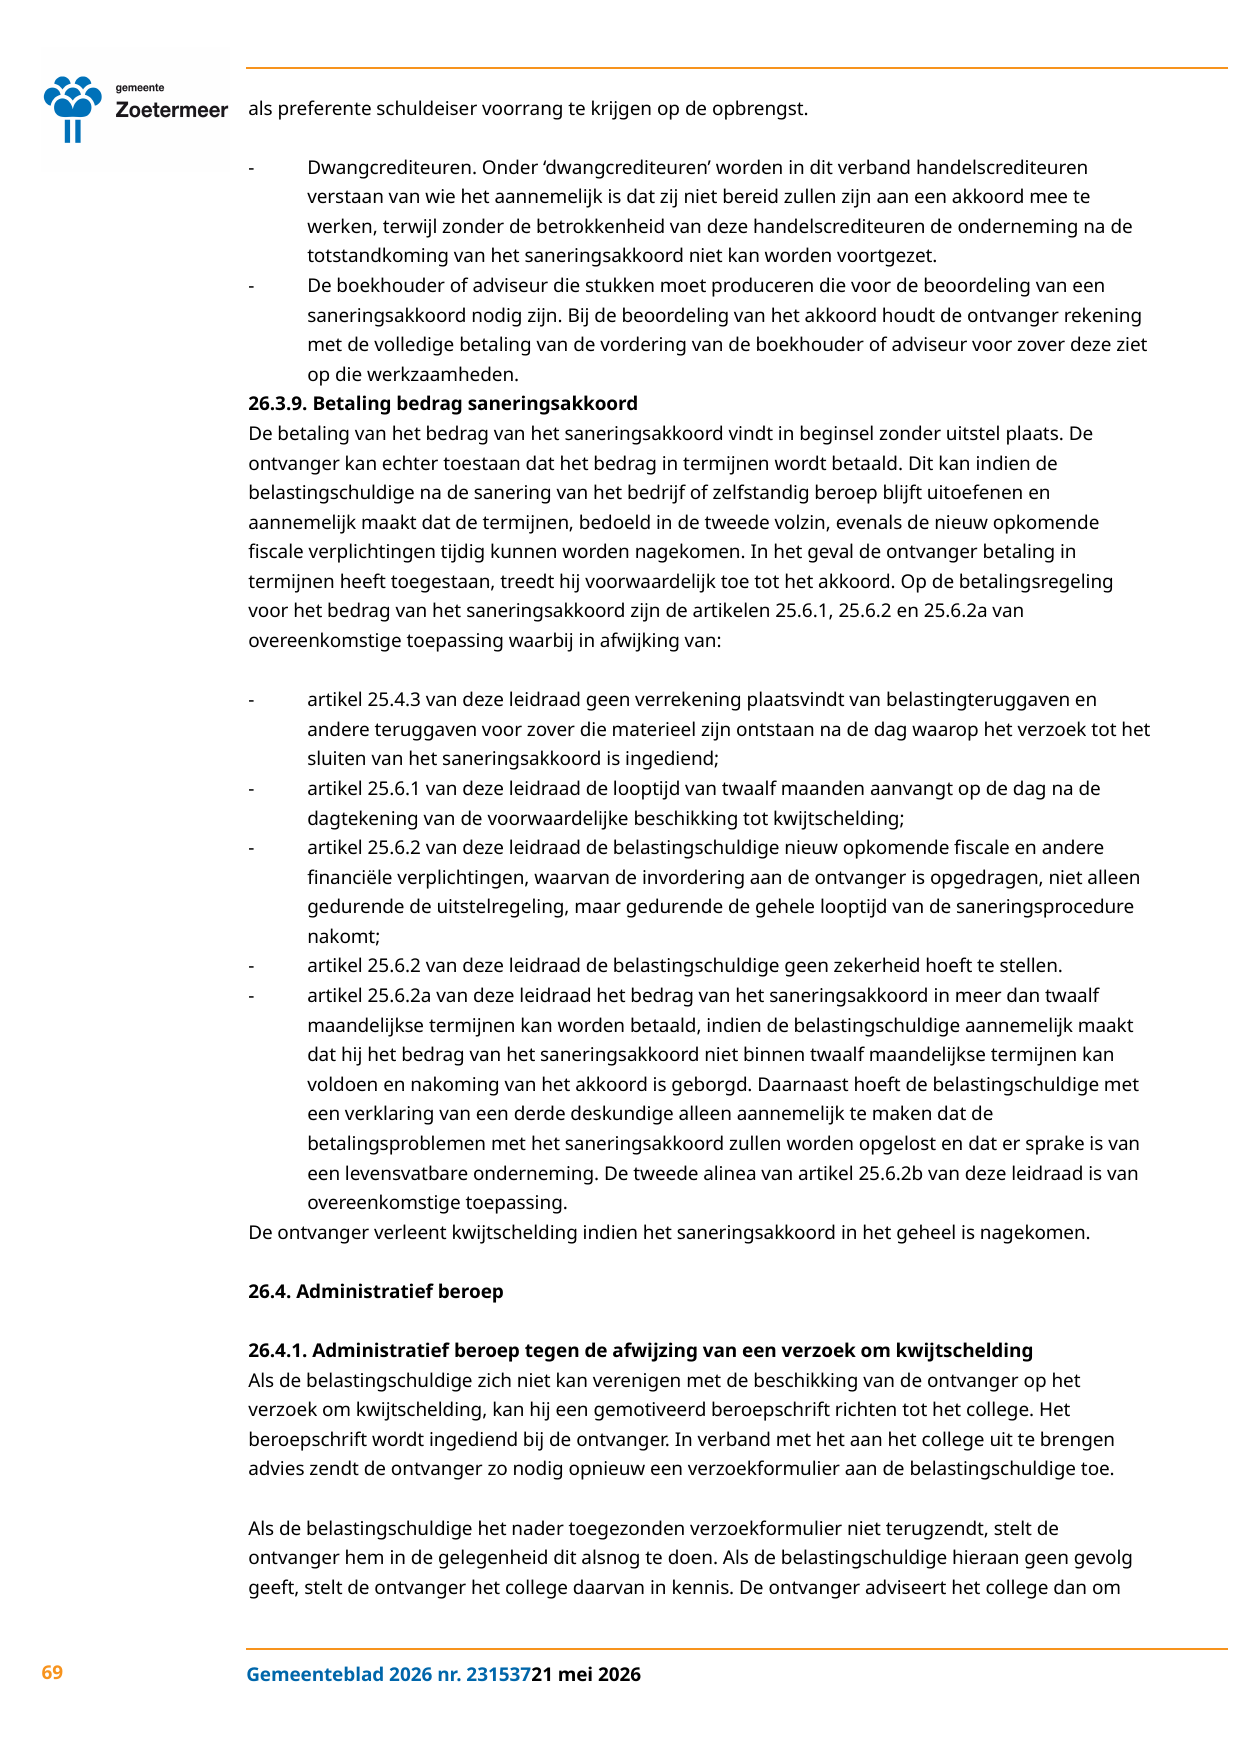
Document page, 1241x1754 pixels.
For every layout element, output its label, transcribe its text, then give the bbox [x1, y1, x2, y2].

list De boekhouder of adviseur die stukken moet produceren die voor de beoordeling van een saneringsakkoord nodig zijn. Bij de beoordeling van het akkoord houdt de ontvanger rekening met de volledige betaling van de vordering van de boekhouder of adviseur voor zover deze ziet op die werkzaamheden. [248, 272, 1152, 387]
list Dwangcrediteuren. Onder ‘dwangcrediteuren’ worden in dit verband handelscrediteuren verstaan van wie het aannemelijk is dat zij niet bereid zullen zijn aan een akkoord mee te werken, terwijl zonder de betrokkenheid van deze handelscrediteuren de onderneming na de totstandkoming van het saneringsakkoord niet kan worden voortgezet. [248, 154, 1152, 268]
list artikel 25.6.2a van deze leidraad het bedrag van het saneringsakkoord in meer dan twaalf maandelijkse termijnen kan worden betaald, indien de belastingschuldige aannemelijk maakt dat hij het bedrag van het saneringsakkoord niet binnen twaalf maandelijkse termijnen kan voldoen en nakoming van het akkoord is geborgd. Daarnaast hoeft de belastingschuldige met een verklaring van een derde deskundige alleen aannemelijk te maken dat de betalingsproblemen met het saneringsakkoord zullen worden opgelost en dat er sprake is van een levensvatbare onderneming. De tweede alinea van artikel 25.6.2b van deze leidraad is van overeenkomstige toepassing. [248, 982, 1152, 1215]
list artikel 25.6.1 van deze leidraad de looptijd van twaalf maanden aanvangt op de dag na de dagtekening van de voorwaardelijke beschikking tot kwijtschelding; [248, 775, 1152, 831]
text Als de belastingschuldige het nader toegezonden verzoekformulier niet terugzendt, stelt de ontvanger hem in de gelegenheid dit alsnog te doen. Als de belastingschuldige hieraan geen gevolg geeft, stelt de ontvanger het college daarvan in kennis. De ontvanger adviseert het college dan om [248, 1515, 1152, 1600]
text als preferente schuldeiser voorrang te krijgen op de opbrengst. [248, 95, 1152, 121]
picture [41, 47, 231, 172]
list artikel 25.4.3 van deze leidraad geen verrekening plaatsvindt van belastingteruggaven en andere teruggaven voor zover die materieel zijn ontstaan na de dag waarop het verzoek tot het sluiten van het saneringsakkoord is ingediend; [248, 686, 1152, 771]
text 26.4.1. Administratief beroep tegen de afwijzing van een verzoek om kwijtschelding [248, 1337, 1152, 1363]
text 26.3.9. Betaling bedrag saneringsakkoord [248, 391, 1152, 416]
list artikel 25.6.2 van deze leidraad de belastingschuldige geen zekerheid hoeft te stellen. [248, 953, 1152, 978]
text De ontvanger verleent kwijtschelding indien het saneringsakkoord in het geheel is nagekomen. [248, 1219, 1152, 1245]
text Als de belastingschuldige zich niet kan verenigen met de beschikking van de ontvanger op het verzoek om kwijtschelding, kan hij een gemotiveerd beroepschrift richten tot het college. Het beroepschrift wordt ingediend bij de ontvanger. In verband met het aan het college uit te brengen advies zendt de ontvanger zo nodig opnieuw een verzoekformulier aan de belastingschuldige toe. [248, 1367, 1152, 1481]
text 26.4. Administratief beroep [248, 1278, 1152, 1304]
list artikel 25.6.2 van deze leidraad de belastingschuldige nieuw opkomende fiscale en andere financiële verplichtingen, waarvan de invordering aan de ontvanger is opgedragen, niet alleen gedurende de uitstelregeling, maar gedurende de gehele looptijd van de saneringsprocedure nakomt; [248, 834, 1152, 949]
text De betaling van het bedrag van het saneringsakkoord vindt in beginsel zonder uitstel plaats. De ontvanger kan echter toestaan dat het bedrag in termijnen wordt betaald. Dit kan indien de belastingschuldige na de sanering van het bedrijf of zelfstandig beroep blijft uitoefenen en aannemelijk maakt dat de termijnen, bedoeld in de tweede volzin, evenals de nieuw opkomende fiscale verplichtingen tijdig kunnen worden nagekomen. In het geval de ontvanger betaling in termijnen heeft toegestaan, treedt hij voorwaardelijk toe tot het akkoord. Op de betalingsregeling voor het bedrag van het saneringsakkoord zijn de artikelen 25.6.1, 25.6.2 en 25.6.2a van overeenkomstige toepassing waarbij in afwijking van: [248, 420, 1152, 653]
